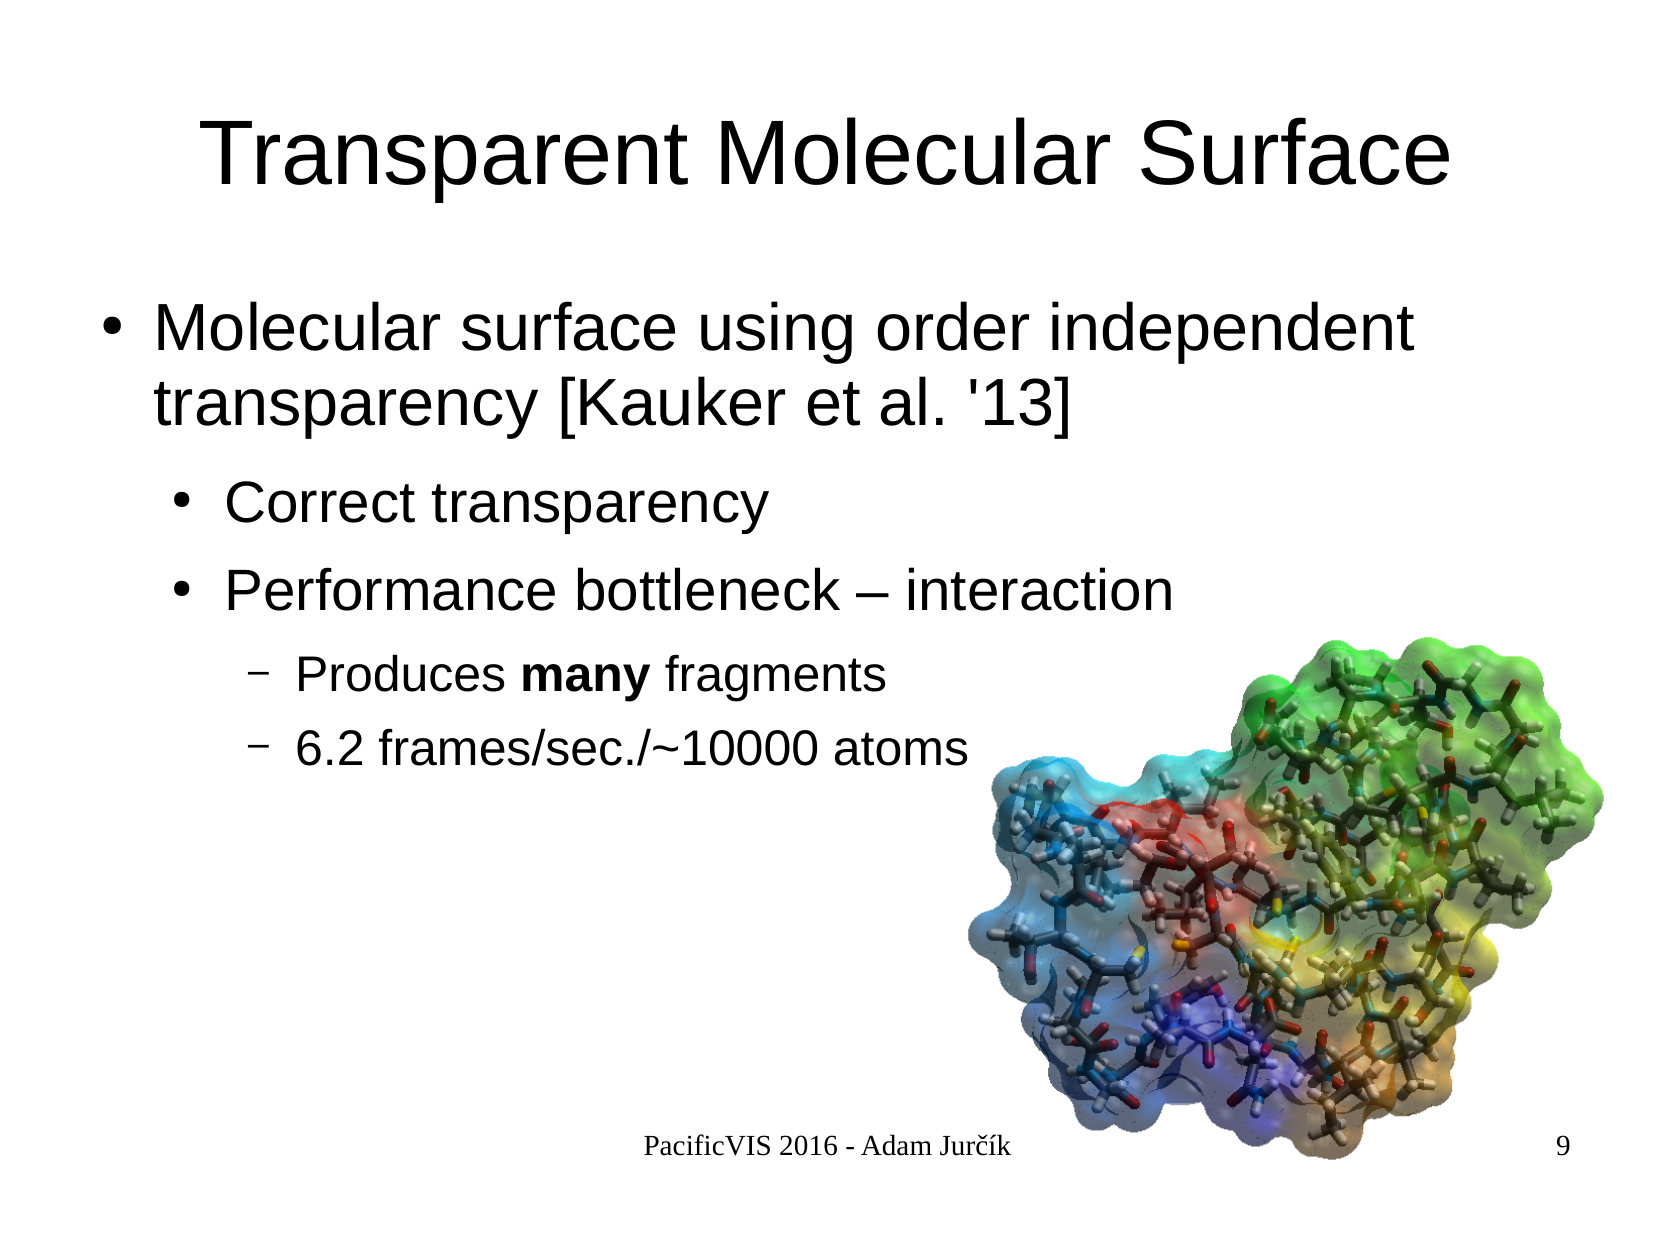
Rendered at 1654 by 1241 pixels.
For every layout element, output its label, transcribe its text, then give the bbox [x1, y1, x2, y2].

title Transparent Molecular Surface [82, 49, 1571, 257]
list Molecular surface using order independent transparency [Kauker et al. '13] Correct transparency Performance bottleneck – interaction Produces many fragments 6.2 frames/sec./~10000 atoms [82, 290, 1571, 1111]
picture [938, 614, 1634, 1199]
